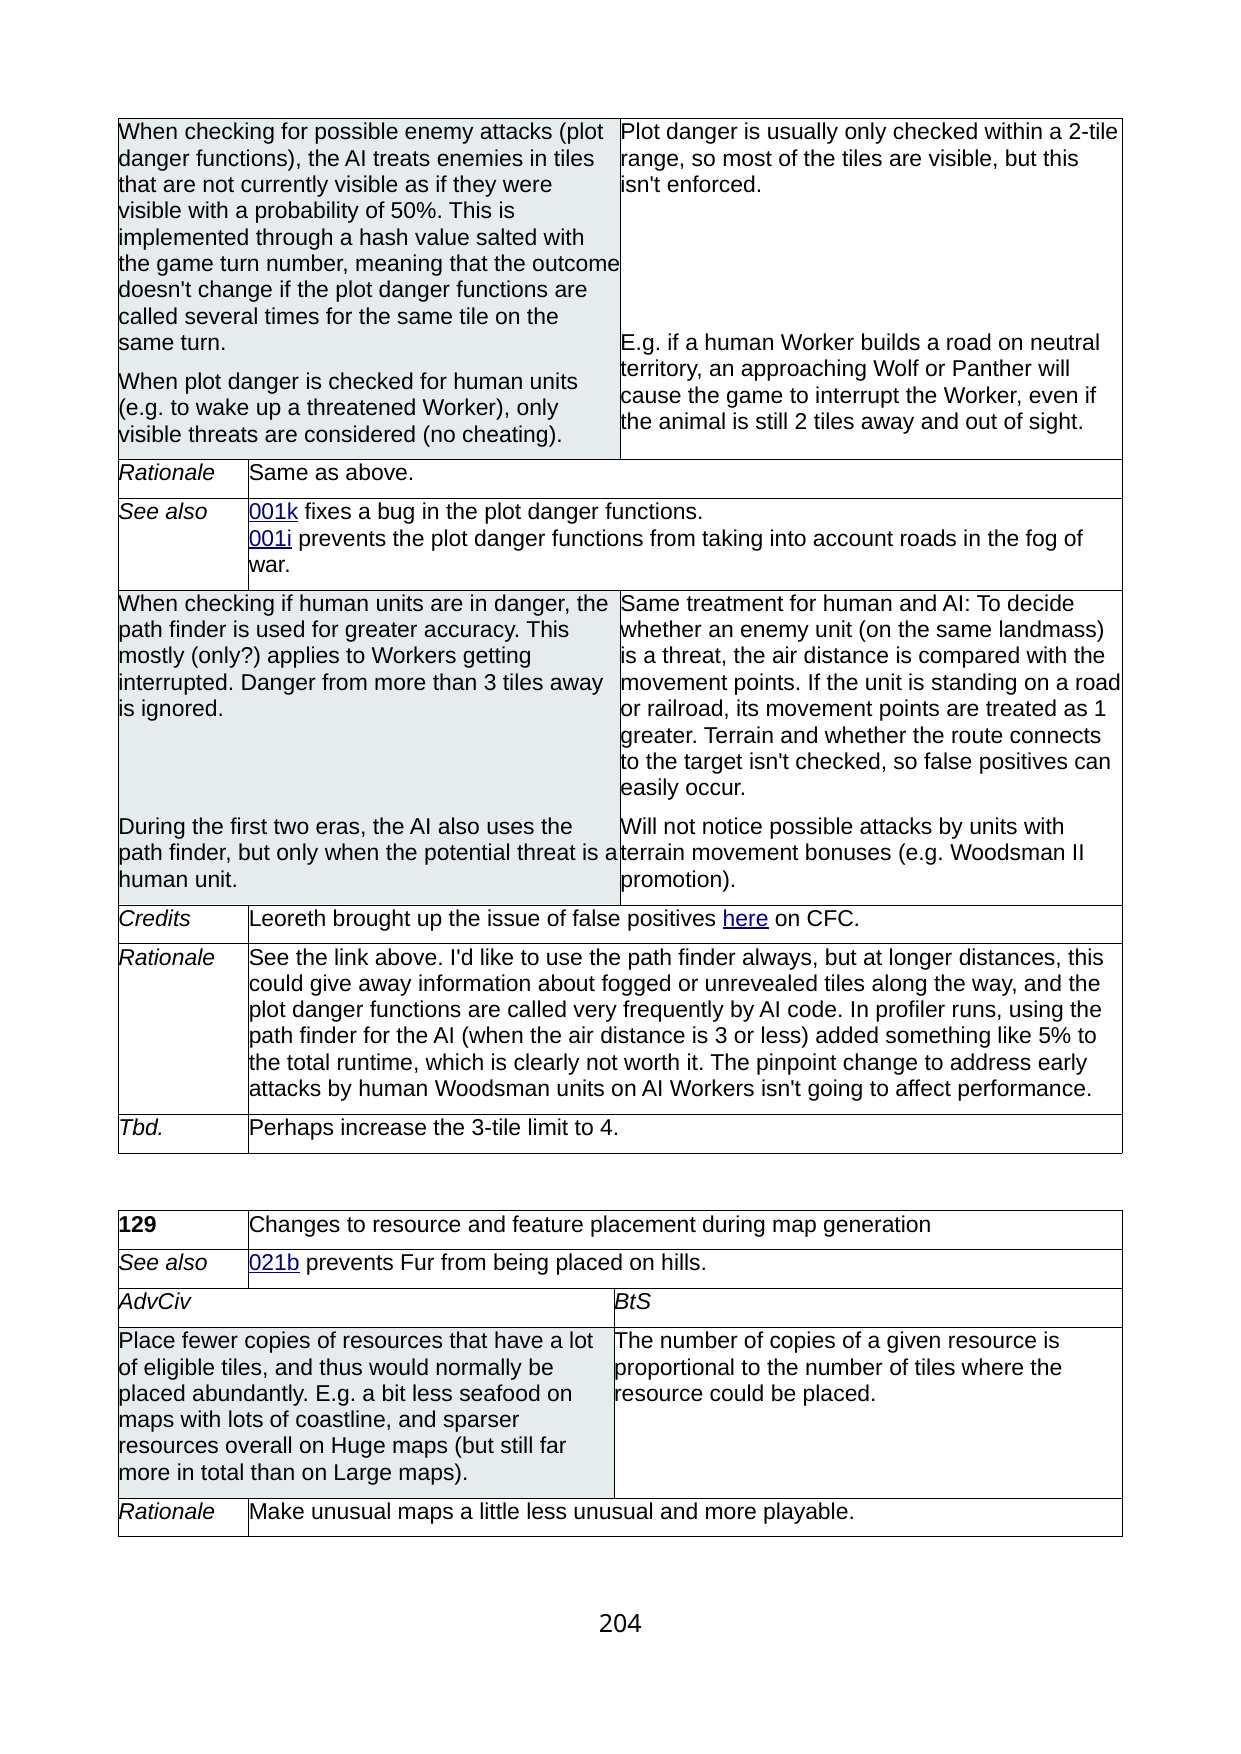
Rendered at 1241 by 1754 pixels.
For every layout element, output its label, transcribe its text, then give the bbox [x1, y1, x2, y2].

table_cell 001k fixes a bug in the plot danger functions. 001i prevents the plot danger functions from taking into account roads in the fog of war. [249, 499, 1122, 590]
table_header Changes to resource and feature placement during map generation [249, 1211, 1122, 1249]
table_cell Rationale [119, 944, 248, 1114]
table_cell See the link above. I'd like to use the path finder always, but at longer distances, this could give away information about fogged or unrevealed tiles along the way, and the plot danger functions are called very frequently by AI code. In profiler runs, using the path finder for the AI (when the air distance is 3 or less) added something like 5% to the total runtime, which is clearly not worth it. The pinpoint change to address early attacks by human Woodsman units on AI Workers isn't going to affect performance. [249, 944, 1122, 1114]
table_cell Tbd. [119, 1115, 248, 1153]
table_cell Credits [119, 906, 248, 943]
table_cell When checking for possible enemy attacks (plot danger functions), the AI treats enemies in tiles that are not currently visible as if they were visible with a probability of 50%. This is implemented through a hash value salted with the game turn number, meaning that the outcome doesn't change if the plot danger functions are called several times for the same tile on the same turn. When plot danger is checked for human units (e.g. to wake up a threatened Worker), only visible threats are considered (no cheating). [119, 119, 620, 459]
table_cell 021b prevents Fur from being placed on hills. [249, 1250, 1122, 1288]
table_cell AdvCiv [119, 1289, 614, 1327]
table_cell Plot danger is usually only checked within a 2-tile range, so most of the tiles are visible, but this isn't enforced. E.g. if a human Worker builds a road on neutral territory, an approaching Wolf or Panther will cause the game to interrupt the Worker, even if the animal is still 2 tiles away and out of sight. [621, 119, 1122, 459]
table_cell See also [119, 1250, 248, 1288]
table_cell See also [119, 499, 248, 590]
table_cell When checking if human units are in danger, the path finder is used for greater accuracy. This mostly (only?) applies to Workers getting interrupted. Danger from more than 3 tiles away is ignored. During the first two eras, the AI also uses the path finder, but only when the potential threat is a human unit. [119, 591, 620, 904]
table_cell Same treatment for human and AI: To decide whether an enemy unit (on the same landmass) is a threat, the air distance is compared with the movement points. If the unit is standing on a road or railroad, its movement points are treated as 1 greater. Terrain and whether the route connects to the target isn't checked, so false positives can easily occur. Will not notice possible attacks by units with terrain movement bonuses (e.g. Woodsman II promotion). [621, 591, 1122, 904]
table_cell BtS [615, 1289, 1122, 1327]
table_cell Perhaps increase the 3-tile limit to 4. [249, 1115, 1122, 1153]
table_cell Place fewer copies of resources that have a lot of eligible tiles, and thus would normally be placed abundantly. E.g. a bit less seafood on maps with lots of coastline, and sparser resources overall on Huge maps (but still far more in total than on Large maps). [119, 1328, 614, 1498]
table_cell The number of copies of a given resource is proportional to the number of tiles where the resource could be placed. [615, 1328, 1122, 1498]
table_cell Rationale [119, 1499, 248, 1536]
table_cell Make unusual maps a little less unusual and more playable. [249, 1499, 1122, 1536]
table_cell Same as above. [249, 460, 1122, 498]
table_cell Rationale [119, 460, 248, 498]
table_header 129 [119, 1211, 248, 1249]
table_cell Leoreth brought up the issue of false positives here on CFC. [249, 906, 1122, 943]
